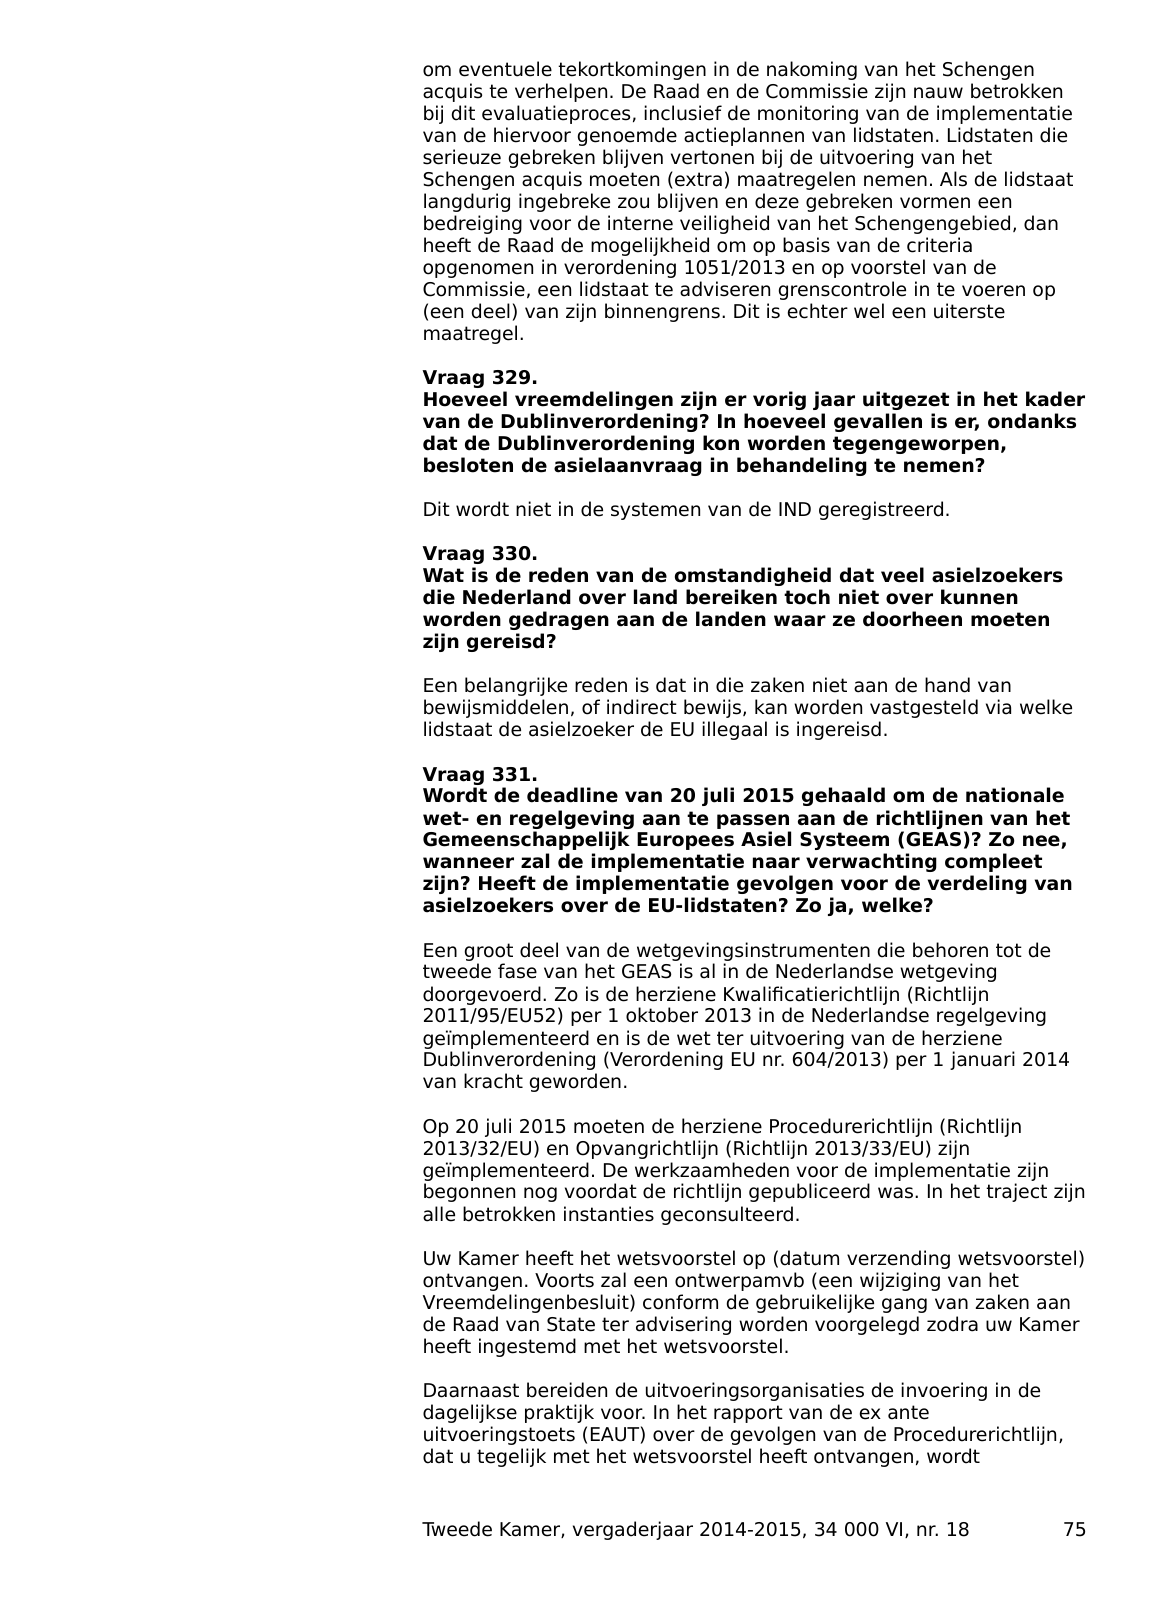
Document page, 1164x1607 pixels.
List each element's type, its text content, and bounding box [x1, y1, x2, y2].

text Vraag 331. [422, 763, 1087, 785]
text Hoeveel vreemdelingen zijn er vorig jaar uitgezet in het kader van de Dublinverordening? In hoeveel gevallen is er, ondanks dat de Dublinverordening kon worden tegengeworpen, besloten de asielaanvraag in behandeling te nemen? [422, 389, 1087, 477]
text Wordt de deadline van 20 juli 2015 gehaald om de nationale wet- en regelgeving aan te passen aan de richtlijnen van het Gemeenschappelijk Europees Asiel Systeem (GEAS)? Zo nee, wanneer zal de implementatie naar verwachting compleet zijn? Heeft de implementatie gevolgen voor de verdeling van asielzoekers over de EU-lidstaten? Zo ja, welke? [422, 785, 1087, 917]
text Vraag 330. [422, 543, 1087, 565]
text Uw Kamer heeft het wetsvoorstel op (datum verzending wetsvoorstel) ontvangen. Voorts zal een ontwerpamvb (een wijziging van het Vreemdelingenbesluit) conform de gebruikelijke gang van zaken aan de Raad van State ter advisering worden voorgelegd zodra uw Kamer heeft ingestemd met het wetsvoorstel. [422, 1248, 1087, 1357]
text om eventuele tekortkomingen in de nakoming van het Schengen acquis te verhelpen. De Raad en de Commissie zijn nauw betrokken bij dit evaluatieproces, inclusief de monitoring van de implementatie van de hiervoor genoemde actieplannen van lidstaten. Lidstaten die serieuze gebreken blijven vertonen bij de uitvoering van het Schengen acquis moeten (extra) maatregelen nemen. Als de lidstaat langdurig ingebreke zou blijven en deze gebreken vormen een bedreiging voor de interne veiligheid van het Schengengebied, dan heeft de Raad de mogelijkheid om op basis van de criteria opgenomen in verordening 1051/2013 en op voorstel van de Commissie, een lidstaat te adviseren grenscontrole in te voeren op (een deel) van zijn binnengrens. Dit is echter wel een uiterste maatregel. [422, 59, 1087, 345]
text Een groot deel van de wetgevingsinstrumenten die behoren tot de tweede fase van het GEAS is al in de Nederlandse wetgeving doorgevoerd. Zo is de herziene Kwalificatierichtlijn (Richtlijn 2011/95/EU52) per 1 oktober 2013 in de Nederlandse regelgeving geïmplementeerd en is de wet ter uitvoering van de herziene Dublinverordening (Verordening EU nr. 604/2013) per 1 januari 2014 van kracht geworden. [422, 939, 1087, 1093]
text Op 20 juli 2015 moeten de herziene Procedurerichtlijn (Richtlijn 2013/32/EU) en Opvangrichtlijn (Richtlijn 2013/33/EU) zijn geïmplementeerd. De werkzaamheden voor de implementatie zijn begonnen nog voordat de richtlijn gepubliceerd was. In het traject zijn alle betrokken instanties geconsulteerd. [422, 1116, 1087, 1225]
text Een belangrijke reden is dat in die zaken niet aan de hand van bewijsmiddelen, of indirect bewijs, kan worden vastgesteld via welke lidstaat de asielzoeker de EU illegaal is ingereisd. [422, 675, 1087, 741]
text Dit wordt niet in de systemen van de IND geregistreerd. [422, 499, 1087, 521]
text Vraag 329. [422, 367, 1087, 389]
text Wat is de reden van de omstandigheid dat veel asielzoekers die Nederland over land bereiken toch niet over kunnen worden gedragen aan de landen waar ze doorheen moeten zijn gereisd? [422, 565, 1087, 653]
text Daarnaast bereiden de uitvoeringsorganisaties de invoering in de dagelijkse praktijk voor. In het rapport van de ex ante uitvoeringstoets (EAUT) over de gevolgen van de Procedurerichtlijn, dat u tegelijk met het wetsvoorstel heeft ontvangen, wordt [422, 1380, 1087, 1468]
